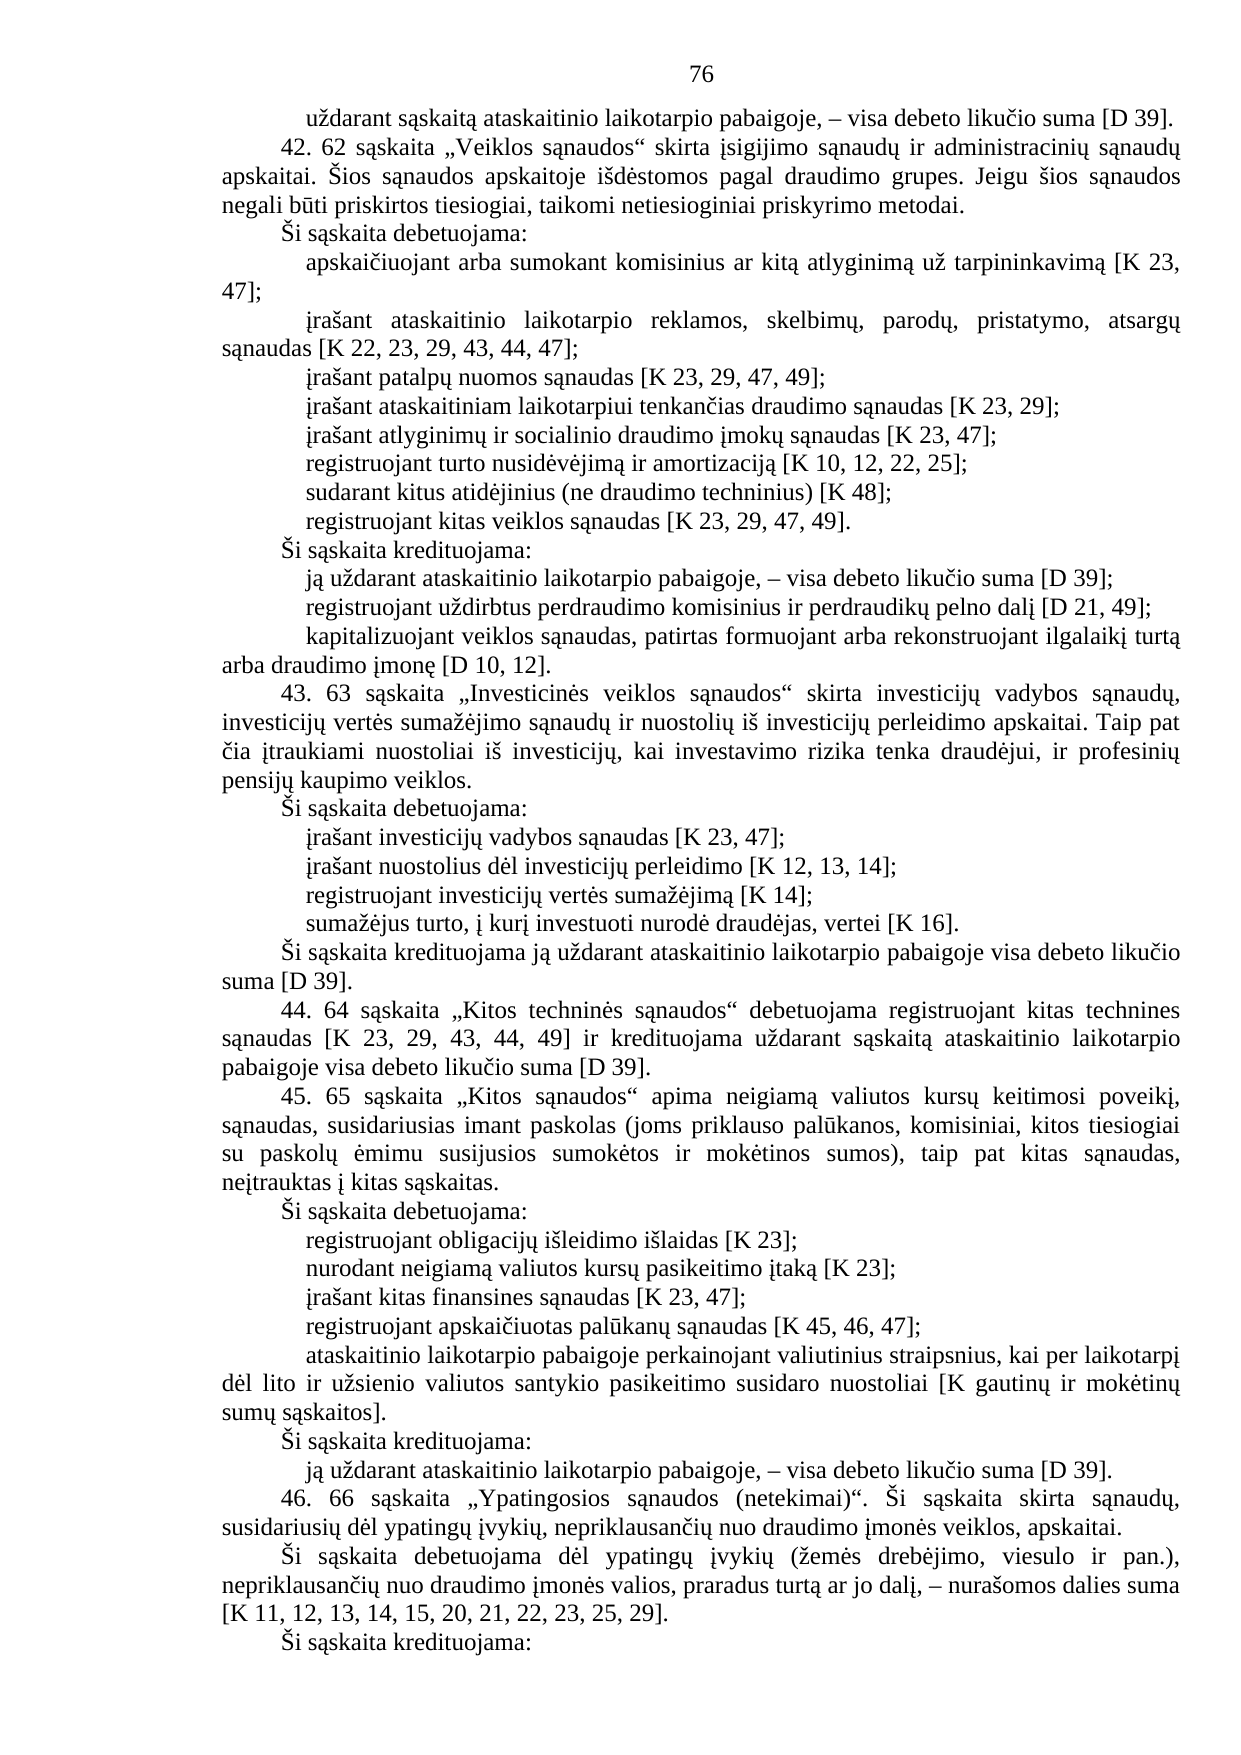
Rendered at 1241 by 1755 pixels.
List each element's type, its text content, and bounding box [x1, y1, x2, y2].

text ataskaitinio laikotarpio pabaigoje perkainojant valiutinius straipsnius, kai per laikotarpį dėl lito ir užsienio valiutos santykio pasikeitimo susidaro nuostoliai [K gautinų ir mokėtinų sumų sąskaitos]. [222, 1340, 1181, 1426]
text Ši sąskaita debetuojama dėl ypatingų įvykių (žemės drebėjimo, viesulo ir pan.), nepriklausančių nuo draudimo įmonės valios, praradus turtą ar jo dalį, – nurašomos dalies suma [K 11, 12, 13, 14, 15, 20, 21, 22, 23, 25, 29]. [222, 1541, 1181, 1627]
text ją uždarant ataskaitinio laikotarpio pabaigoje, – visa debeto likučio suma [D 39]. [222, 1455, 1181, 1483]
text registruojant turto nusidėvėjimą ir amortizaciją [K 10, 12, 22, 25]; [222, 448, 1181, 477]
text įrašant atlyginimų ir socialinio draudimo įmokų sąnaudas [K 23, 47]; [222, 420, 1181, 448]
text Ši sąskaita kredituojama: [222, 535, 1181, 563]
text 46. 66 sąskaita „Ypatingosios sąnaudos (netekimai)“. Ši sąskaita skirta sąnaudų, susidariusių dėl ypatingų įvykių, nepriklausančių nuo draudimo įmonės veiklos, apskaitai. [222, 1483, 1181, 1541]
text registruojant uždirbtus perdraudimo komisinius ir perdraudikų pelno dalį [D 21, 49]; [222, 592, 1181, 621]
text 42. 62 sąskaita „Veiklos sąnaudos“ skirta įsigijimo sąnaudų ir administracinių sąnaudų apskaitai. Šios sąnaudos apskaitoje išdėstomos pagal draudimo grupes. Jeigu šios sąnaudos negali būti priskirtos tiesiogiai, taikomi netiesioginiai priskyrimo metodai. [222, 132, 1181, 218]
text Ši sąskaita kredituojama: [222, 1426, 1181, 1455]
text Ši sąskaita debetuojama: [222, 793, 1181, 822]
text įrašant investicijų vadybos sąnaudas [K 23, 47]; [222, 822, 1181, 851]
text ją uždarant ataskaitinio laikotarpio pabaigoje, – visa debeto likučio suma [D 39]; [222, 563, 1181, 592]
text registruojant obligacijų išleidimo išlaidas [K 23]; [222, 1225, 1181, 1253]
text sumažėjus turto, į kurį investuoti nurodė draudėjas, vertei [K 16]. [222, 908, 1181, 937]
text registruojant investicijų vertės sumažėjimą [K 14]; [222, 880, 1181, 908]
text įrašant ataskaitinio laikotarpio reklamos, skelbimų, parodų, pristatymo, atsargų sąnaudas [K 22, 23, 29, 43, 44, 47]; [222, 305, 1181, 362]
text įrašant nuostolius dėl investicijų perleidimo [K 12, 13, 14]; [222, 851, 1181, 880]
text 43. 63 sąskaita „Investicinės veiklos sąnaudos“ skirta investicijų vadybos sąnaudų, investicijų vertės sumažėjimo sąnaudų ir nuostolių iš investicijų perleidimo apskaitai. Taip pat čia įtraukiami nuostoliai iš investicijų, kai investavimo rizika tenka draudėjui, ir profesinių pensijų kaupimo veiklos. [222, 678, 1181, 793]
text nurodant neigiamą valiutos kursų pasikeitimo įtaką [K 23]; [222, 1253, 1181, 1282]
text uždarant sąskaitą ataskaitinio laikotarpio pabaigoje, – visa debeto likučio suma [D 39]. [222, 103, 1181, 132]
text įrašant patalpų nuomos sąnaudas [K 23, 29, 47, 49]; [222, 362, 1181, 391]
text Ši sąskaita kredituojama: [222, 1627, 1181, 1656]
text Ši sąskaita debetuojama: [222, 1196, 1181, 1225]
text 45. 65 sąskaita „Kitos sąnaudos“ apima neigiamą valiutos kursų keitimosi poveikį, sąnaudas, susidariusias imant paskolas (joms priklauso palūkanos, komisiniai, kitos tiesiogiai su paskolų ėmimu susijusios sumokėtos ir mokėtinos sumos), taip pat kitas sąnaudas, neįtrauktas į kitas sąskaitas. [222, 1081, 1181, 1196]
text Ši sąskaita kredituojama ją uždarant ataskaitinio laikotarpio pabaigoje visa debeto likučio suma [D 39]. [222, 937, 1181, 995]
text registruojant apskaičiuotas palūkanų sąnaudas [K 45, 46, 47]; [222, 1311, 1181, 1340]
text 44. 64 sąskaita „Kitos techninės sąnaudos“ debetuojama registruojant kitas technines sąnaudas [K 23, 29, 43, 44, 49] ir kredituojama uždarant sąskaitą ataskaitinio laikotarpio pabaigoje visa debeto likučio suma [D 39]. [222, 995, 1181, 1081]
text apskaičiuojant arba sumokant komisinius ar kitą atlyginimą už tarpininkavimą [K 23, 47]; [222, 247, 1181, 305]
text kapitalizuojant veiklos sąnaudas, patirtas formuojant arba rekonstruojant ilgalaikį turtą arba draudimo įmonę [D 10, 12]. [222, 621, 1181, 678]
text Ši sąskaita debetuojama: [222, 218, 1181, 247]
text įrašant ataskaitiniam laikotarpiui tenkančias draudimo sąnaudas [K 23, 29]; [222, 391, 1181, 420]
text sudarant kitus atidėjinius (ne draudimo techninius) [K 48]; [222, 477, 1181, 506]
text registruojant kitas veiklos sąnaudas [K 23, 29, 47, 49]. [222, 506, 1181, 535]
text įrašant kitas finansines sąnaudas [K 23, 47]; [222, 1282, 1181, 1311]
